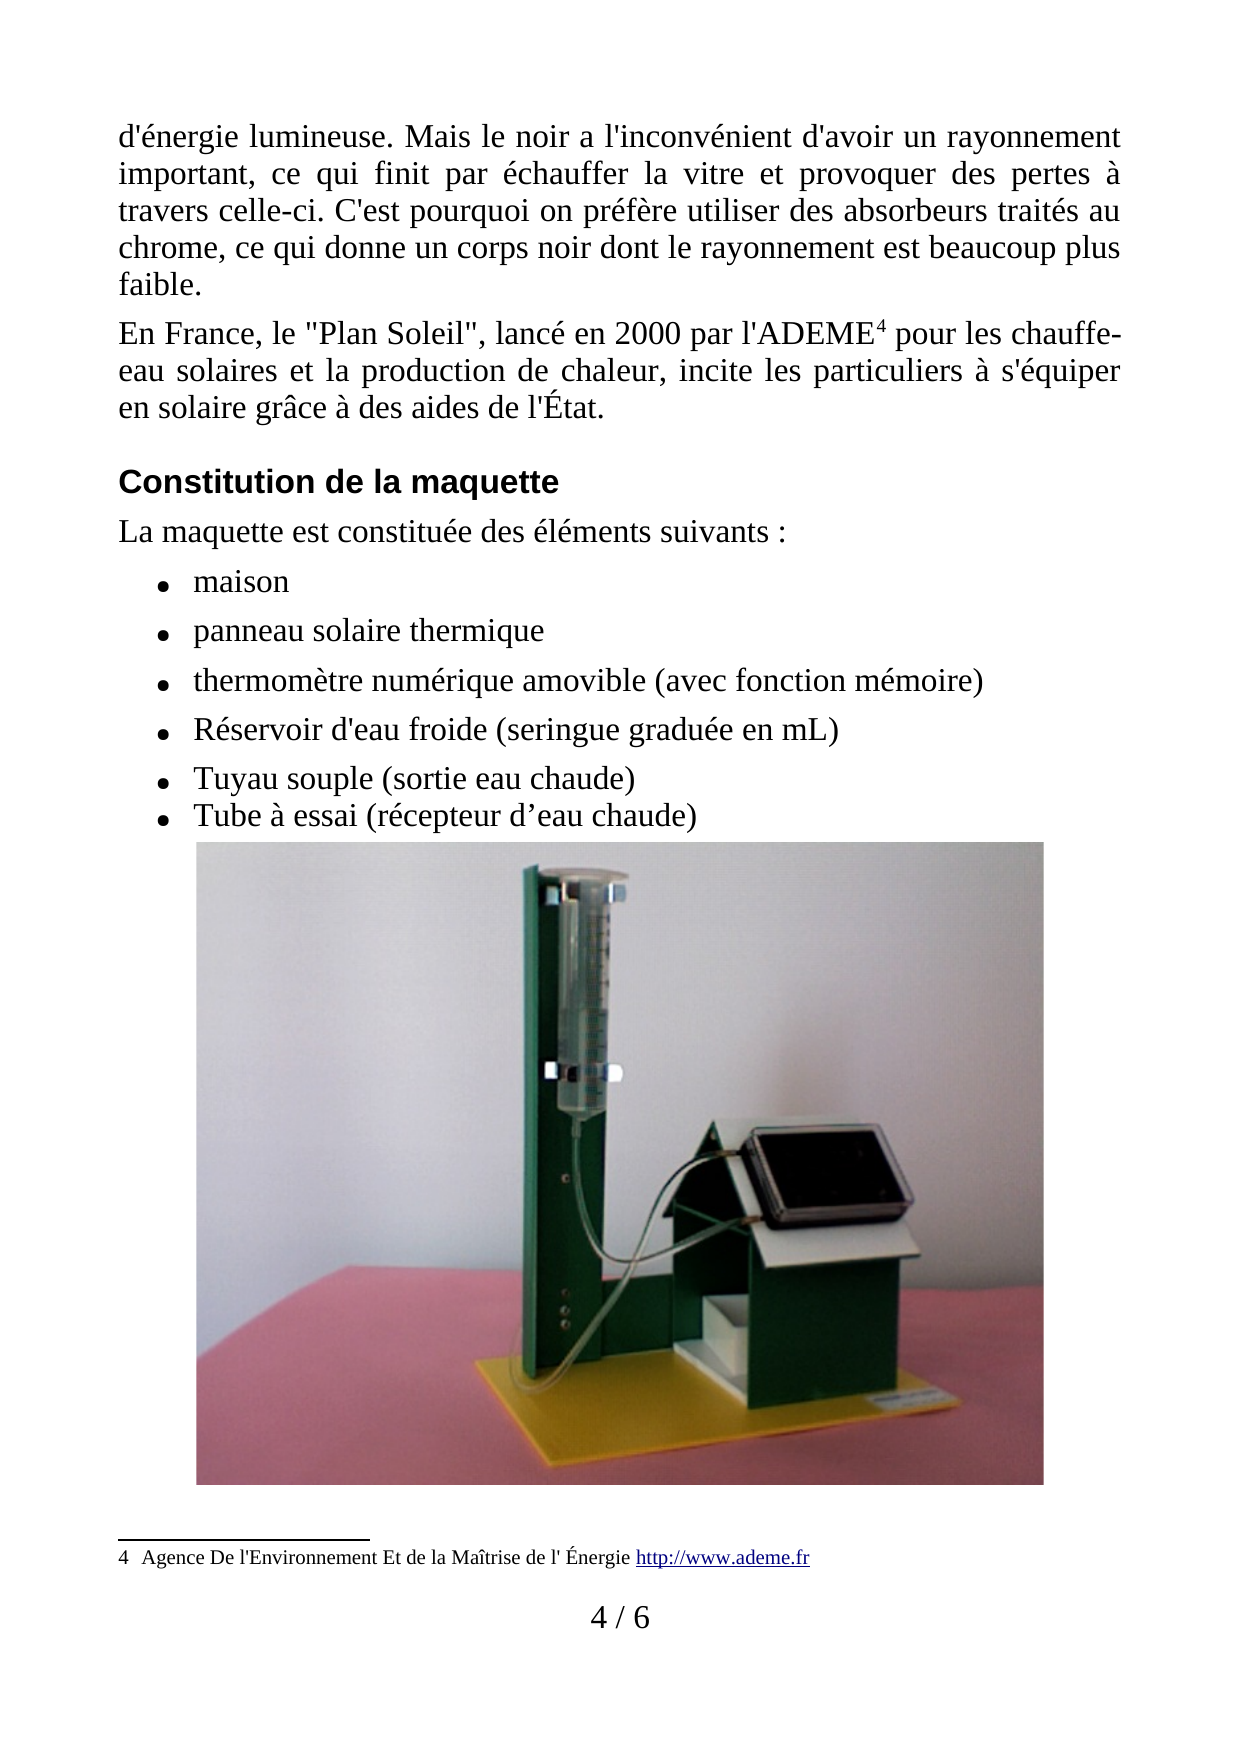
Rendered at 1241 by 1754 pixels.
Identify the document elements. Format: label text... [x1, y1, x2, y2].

text Agence De l'Environnement Et de la Maîtrise de l' Énergie http://www.ademe.fr [118, 1546, 1122, 1569]
list Tuyau souple (sortie eau chaude) [156, 760, 1122, 797]
text En France, le "Plan Soleil", lancé en 2000 par l'ADEME pour les chauffe-eau solaires et la production de chaleur, incite les particuliers à s'équiper en solaire grâce à des aides de l'État. [118, 315, 1122, 426]
text La maquette est constituée des éléments suivants : [118, 513, 1122, 550]
subtitle Constitution de la maquette [118, 463, 1122, 501]
list Tube à essai (récepteur d’eau chaude) [156, 797, 1122, 834]
list Réservoir d'eau froide (seringue graduée en mL) [156, 711, 1122, 747]
list thermomètre numérique amovible (avec fonction mémoire) [156, 661, 1122, 698]
picture [196, 842, 1044, 1485]
list panneau solaire thermique [156, 612, 1122, 649]
text d'énergie lumineuse. Mais le noir a l'inconvénient d'avoir un rayonnement important, ce qui finit par échauffer la vitre et provoquer des pertes à travers celle-ci. C'est pourquoi on préfère utiliser des absorbeurs traités au chrome, ce qui donne un corps noir dont le rayonnement est beaucoup plus faible. [118, 118, 1122, 302]
list maison [156, 562, 1122, 599]
